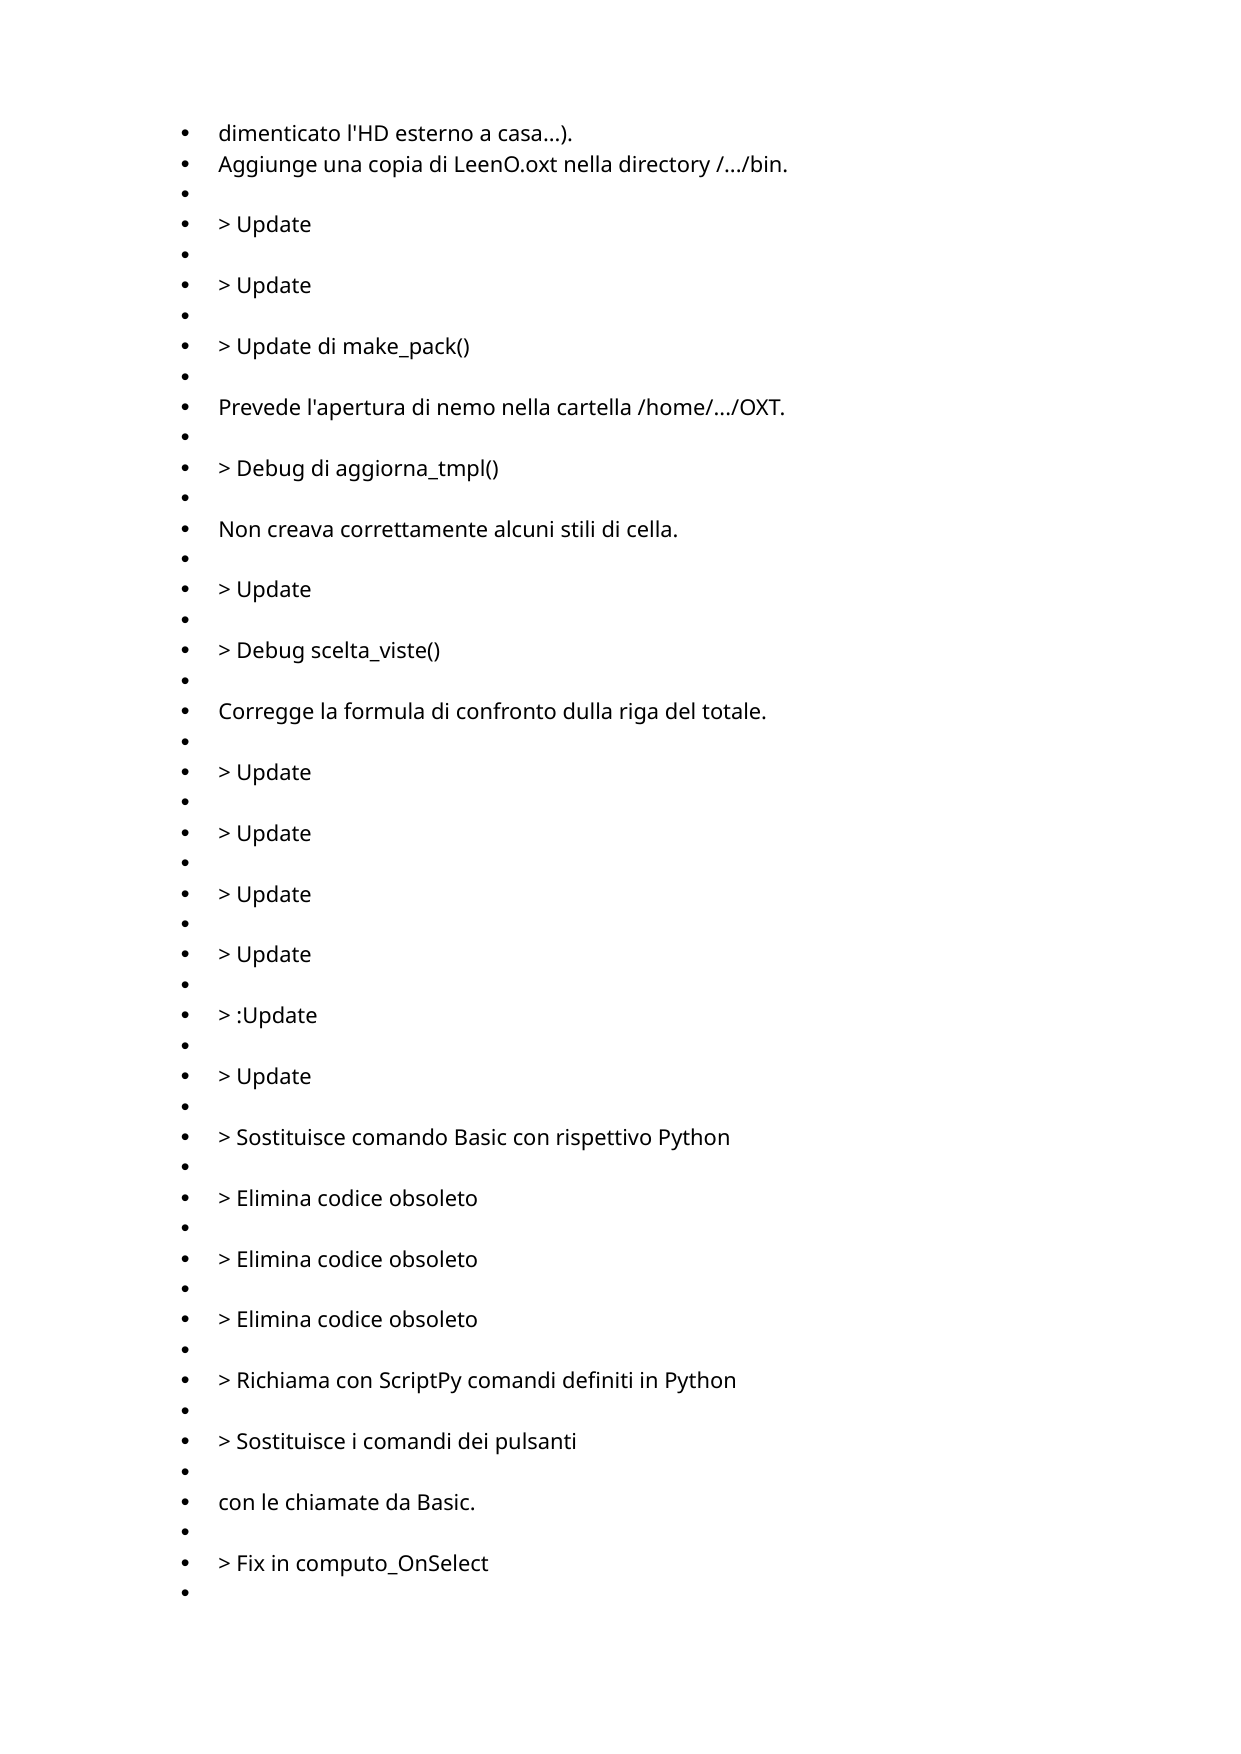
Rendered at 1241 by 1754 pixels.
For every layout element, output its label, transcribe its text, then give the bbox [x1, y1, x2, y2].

list > Update [181, 939, 1122, 969]
list > Update [181, 270, 1122, 300]
list > Fix in computo_OnSelect [181, 1548, 1122, 1577]
list > Elimina codice obsoleto [181, 1243, 1122, 1273]
list > Update di make_pack() [181, 331, 1122, 361]
list > Update [181, 818, 1122, 847]
list > Sostituisce i comandi dei pulsanti [181, 1426, 1122, 1456]
list > Update [181, 209, 1122, 239]
list > Update [181, 878, 1122, 908]
list > Elimina codice obsoleto [181, 1183, 1122, 1212]
list > Richiama con ScriptPy comandi definiti in Python [181, 1365, 1122, 1395]
list > Update [181, 574, 1122, 604]
list > Debug di aggiorna_tmpl() [181, 453, 1122, 482]
list > Elimina codice obsoleto [181, 1304, 1122, 1334]
list con le chiamate da Basic. [181, 1487, 1122, 1517]
list > Update [181, 1061, 1122, 1091]
list > Debug scelta_viste() [181, 635, 1122, 665]
list > Sostituisce comando Basic con rispettivo Python [181, 1122, 1122, 1152]
list Aggiunge una copia di LeenO.oxt nella directory /.../bin. [181, 148, 1122, 178]
list Non creava correttamente alcuni stili di cella. [181, 513, 1122, 543]
list Corregge la formula di confronto dulla riga del totale. [181, 696, 1122, 726]
list > :Update [181, 1000, 1122, 1030]
list dimenticato l'HD esterno a casa...). [181, 118, 1122, 148]
list > Update [181, 757, 1122, 787]
list Prevede l'apertura di nemo nella cartella /home/.../OXT. [181, 392, 1122, 422]
